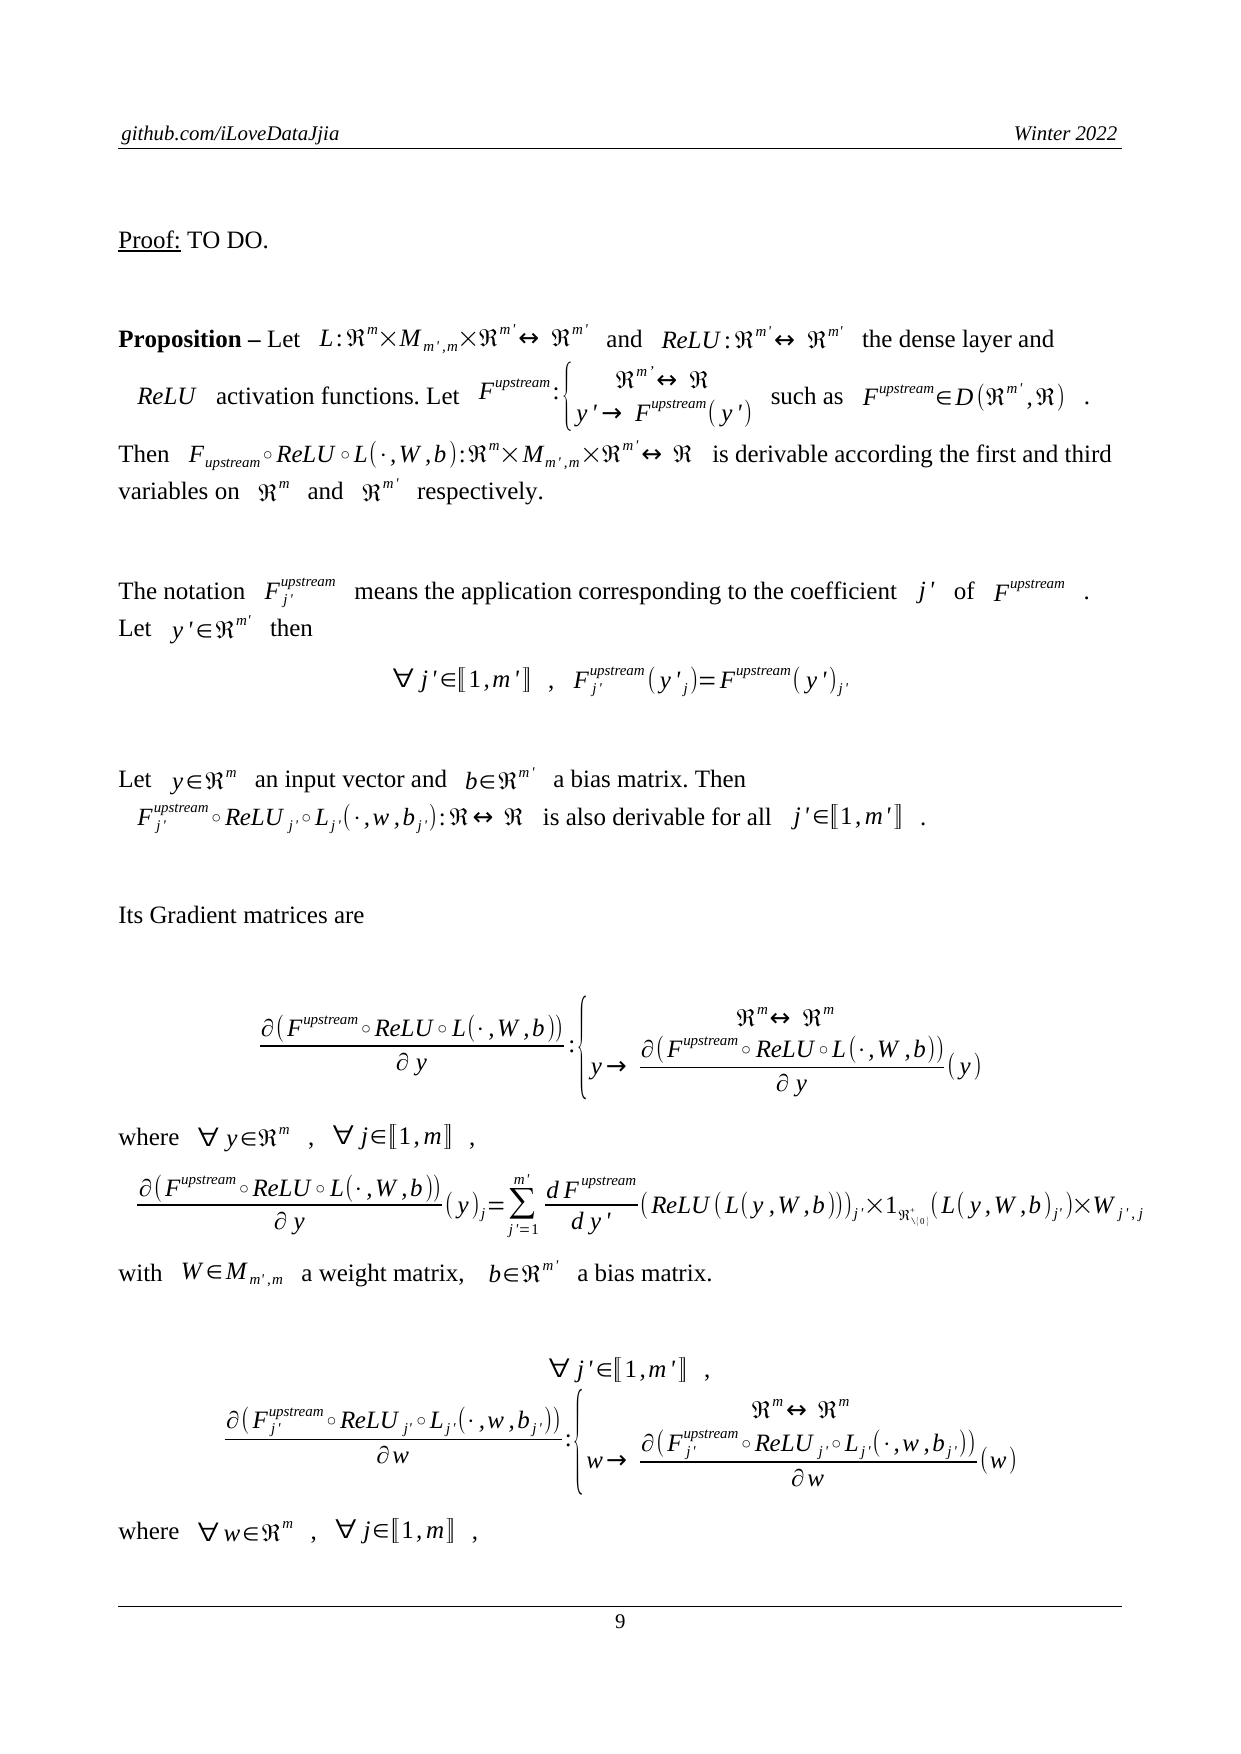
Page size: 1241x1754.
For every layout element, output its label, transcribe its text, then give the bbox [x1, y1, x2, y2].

text The notationmeans the application corresponding to the coefficientof. Letthen [118, 573, 1122, 643]
text witha weight matrix, a bias matrix. [118, 1257, 1122, 1288]
text Letan input vector anda bias matrix. Thenis also derivable for all. [118, 763, 1122, 834]
text , [118, 1354, 1122, 1496]
text where,, [118, 1121, 1122, 1152]
text where,, [118, 1515, 1122, 1546]
text Its Gradient matrices are [118, 900, 1122, 929]
text , [118, 662, 1122, 697]
text Proposition – Letandthe dense layer andactivation functions. Letsuch as. Thenis derivable according the first and third variables onandrespectively. [118, 321, 1122, 506]
text Proof: TO DO. [118, 225, 1122, 254]
